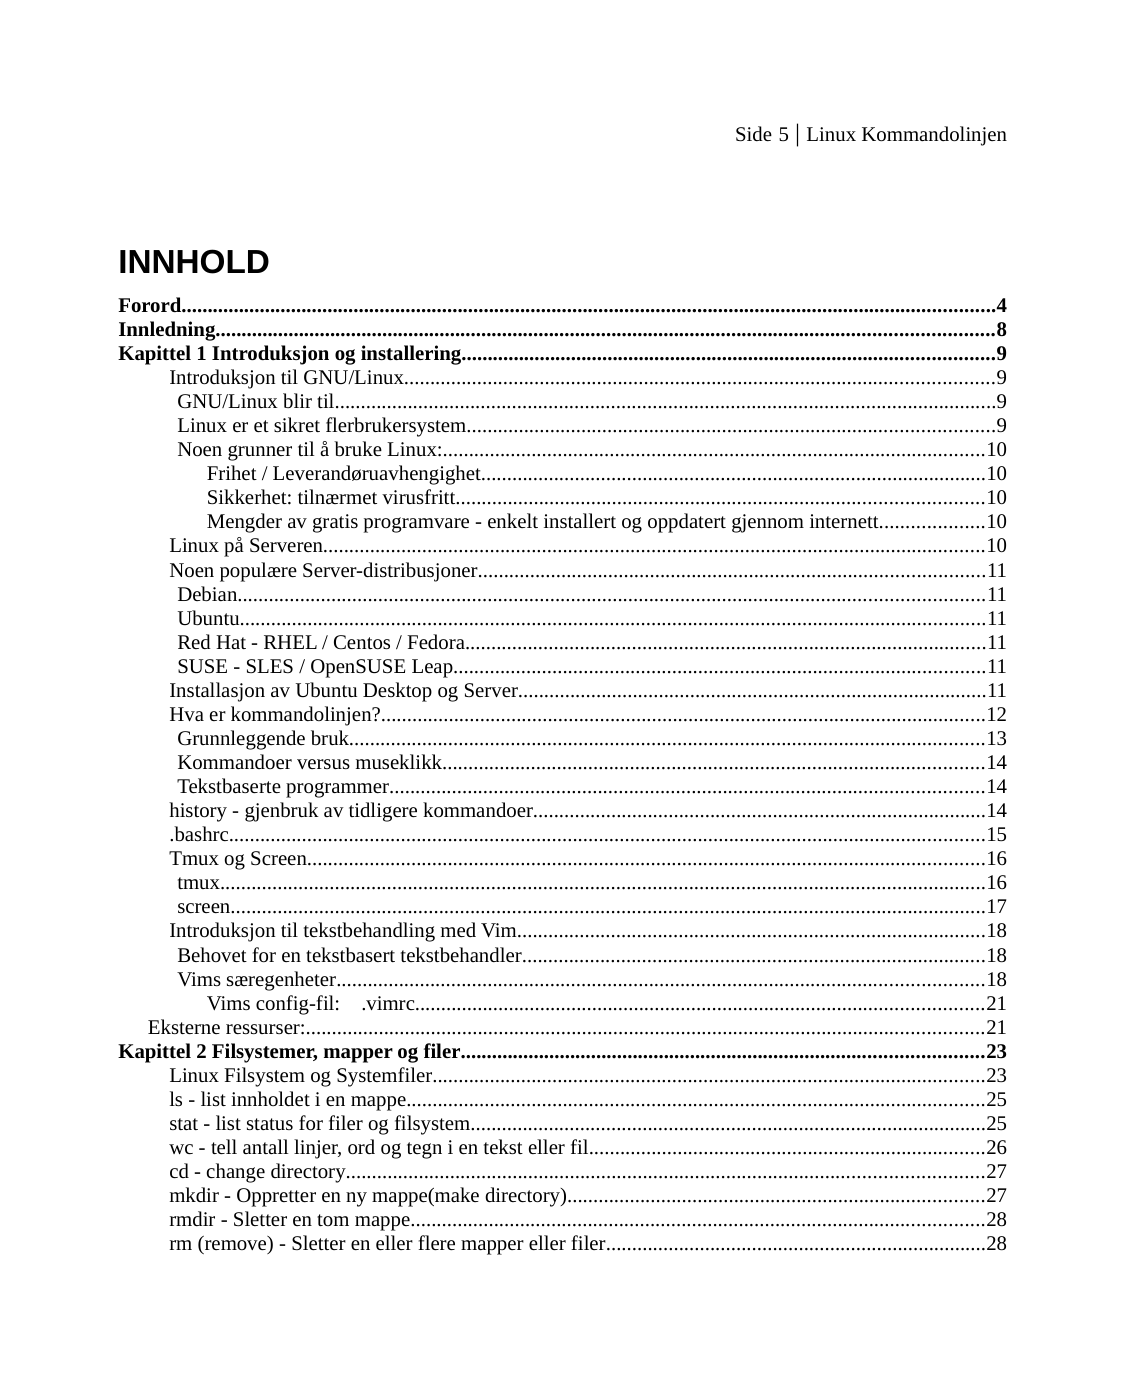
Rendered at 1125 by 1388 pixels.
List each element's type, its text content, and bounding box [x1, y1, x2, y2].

text Behovet for en tekstbasert tekstbehandler 18 [177, 942, 1007, 967]
text  Introduksjon til tekstbehandling med Vim 18 [148, 918, 1007, 942]
text  Introduksjon til GNU/Linux 9 [148, 365, 1007, 389]
text  rm (remove) - Sletter en eller flere mapper eller filer 28 [148, 1231, 1007, 1255]
text Noen grunner til å bruke Linux: 10 [177, 437, 1007, 461]
text Eksterne ressurser: 21 [148, 1015, 1007, 1039]
text  cd - change directory 27 [148, 1159, 1007, 1183]
text Innledning 8 [118, 317, 1007, 341]
text Mengder av gratis programvare - enkelt installert og oppdatert gjennom internett. 10 [207, 509, 1007, 533]
text  stat - list status for filer og filsystem 25 [148, 1111, 1007, 1135]
text Red Hat - RHEL / Centos / Fedora 11 [177, 630, 1007, 654]
text Kommandoer versus museklikk 14 [177, 750, 1007, 774]
text  history - gjenbruk av tidligere kommandoer 14 [148, 798, 1007, 822]
text  ls - list innholdet i en mappe 25 [148, 1087, 1007, 1111]
text  rmdir - Sletter en tom mappe 28 [148, 1207, 1007, 1231]
text  Tmux og Screen 16 [148, 846, 1007, 870]
text SUSE - SLES / OpenSUSE Leap 11 [177, 654, 1007, 678]
text Linux er et sikret flerbrukersystem 9 [177, 413, 1007, 437]
text Ubuntu 11 [177, 606, 1007, 630]
text tmux 16 [177, 870, 1007, 894]
text  Linux på Serveren 10 [148, 533, 1007, 557]
text Vims særegenheter 18 [177, 967, 1007, 991]
text Kapittel 2 Filsystemer, mapper og filer 23 [118, 1039, 1007, 1063]
text Kapittel 1 Introduksjon og installering 9 [118, 341, 1007, 365]
text Grunnleggende bruk 13 [177, 726, 1007, 750]
text  Installasjon av Ubuntu Desktop og Server 11 [148, 678, 1007, 702]
text  mkdir - Oppretter en ny mappe(make directory) 27 [148, 1183, 1007, 1207]
text GNU/Linux blir til 9 [177, 389, 1007, 413]
text Vims config-fil: .vimrc 21 [207, 991, 1007, 1015]
text  Noen populære Server-distribusjoner 11 [148, 557, 1007, 582]
text  wc - tell antall linjer, ord og tegn i en tekst eller fil 26 [148, 1135, 1007, 1159]
text Forord 4 [118, 293, 1007, 317]
text screen 17 [177, 894, 1007, 918]
text Frihet / Leverandøruavhengighet 10 [207, 461, 1007, 485]
text Debian 11 [177, 582, 1007, 606]
text  Hva er kommandolinjen? 12 [148, 702, 1007, 726]
text  Linux Filsystem og Systemfiler 23 [148, 1063, 1007, 1087]
text Sikkerhet: tilnærmet virusfritt 10 [207, 485, 1007, 509]
text  .bashrc 15 [148, 822, 1007, 846]
text Tekstbaserte programmer 14 [177, 774, 1007, 798]
subtitle INNHOLD [118, 242, 1007, 280]
